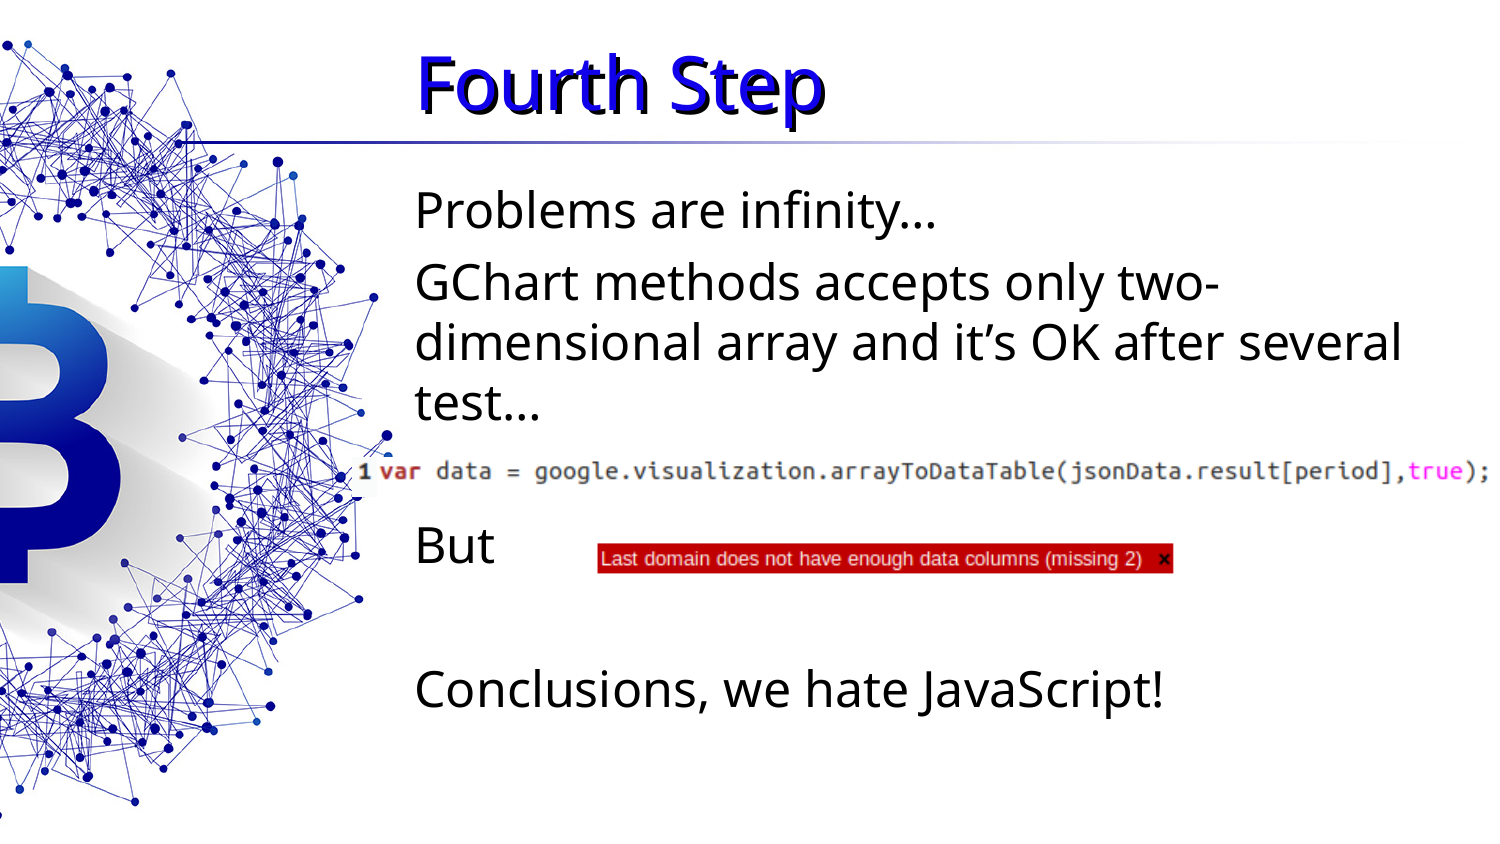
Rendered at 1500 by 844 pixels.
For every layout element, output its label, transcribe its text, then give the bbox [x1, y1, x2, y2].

list Problems are infinity… GChart methods accepts only two-dimensional array and it’s OK after several test… But Conclusions, we hate JavaScript! [399, 171, 1427, 457]
title Fourth Step [399, 21, 1427, 141]
picture [0, 0, 1500, 844]
list Problems are infinity… GChart methods accepts only two-dimensional array and it’s OK after several test… But Conclusions, we hate JavaScript! [399, 497, 1427, 748]
